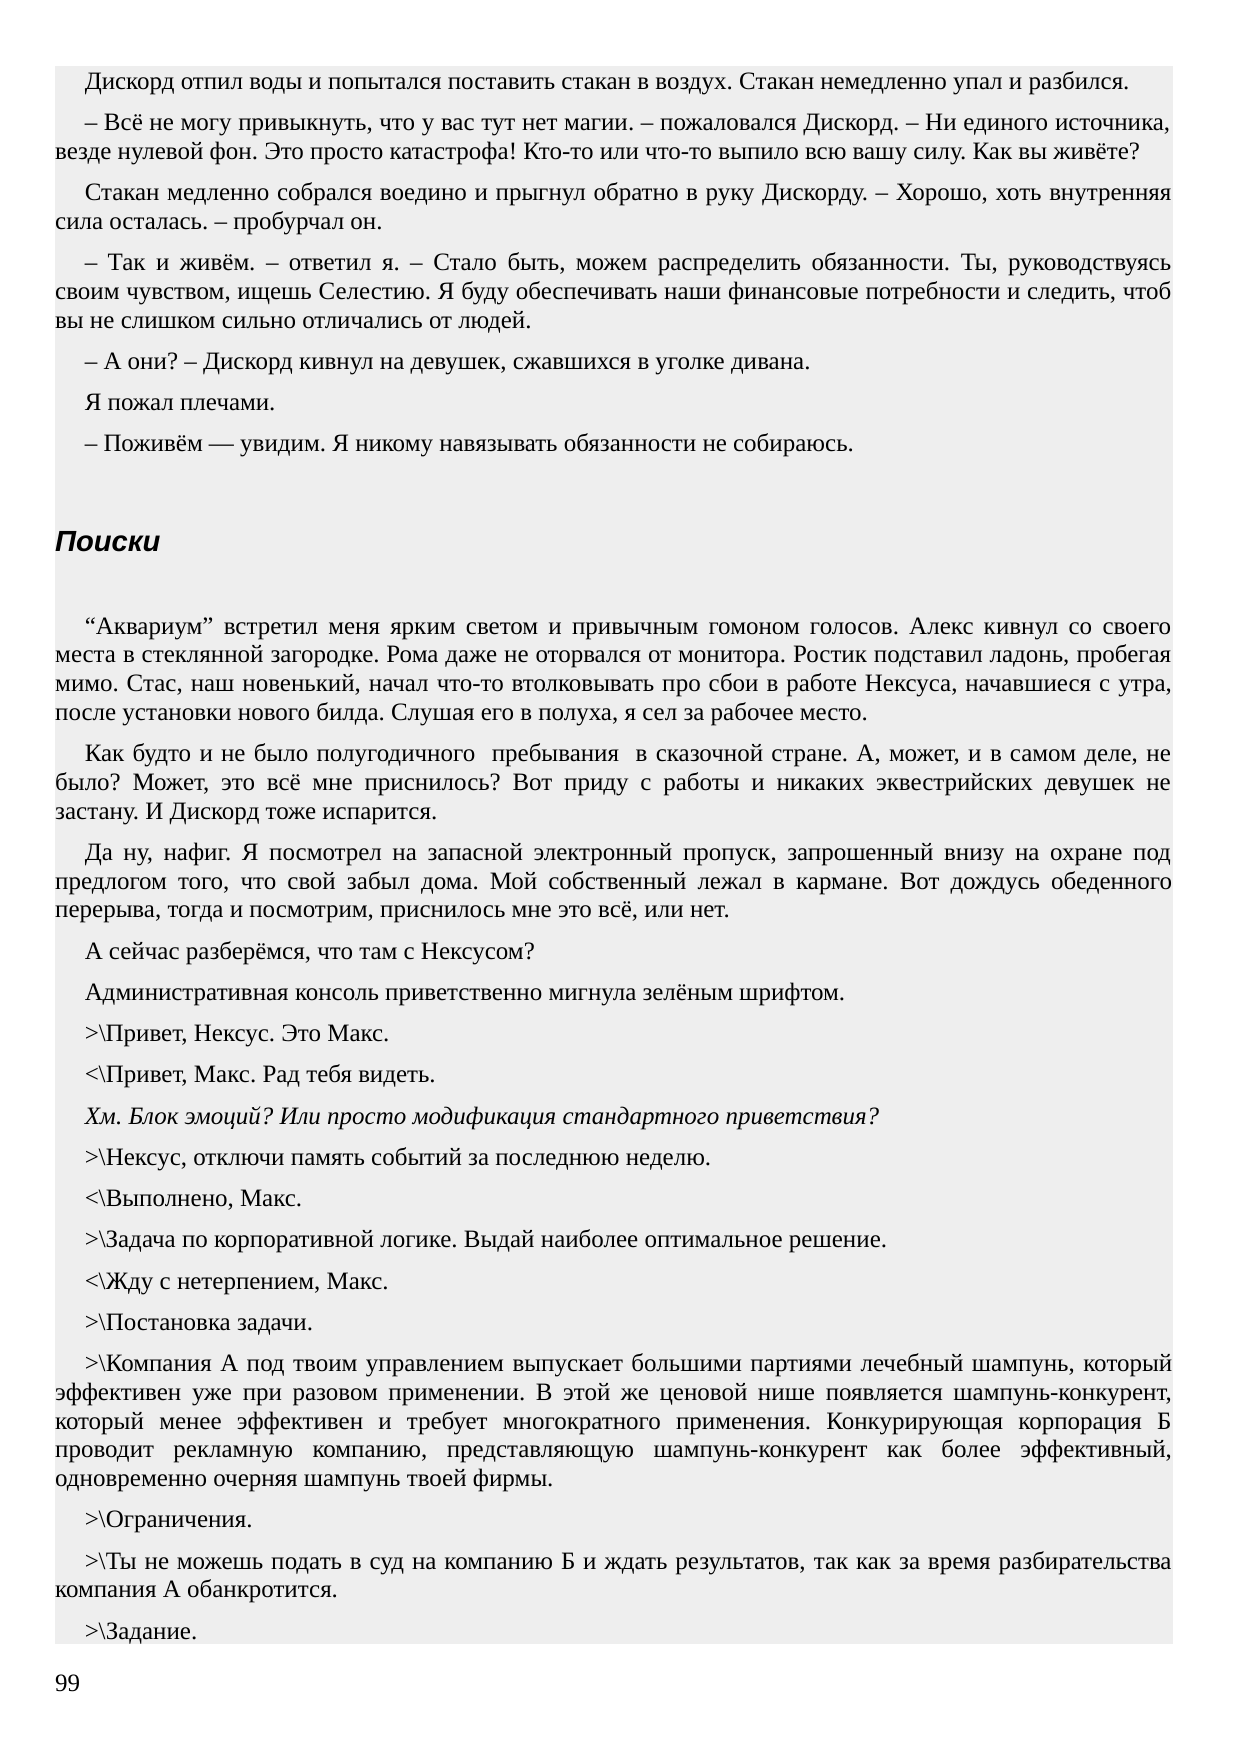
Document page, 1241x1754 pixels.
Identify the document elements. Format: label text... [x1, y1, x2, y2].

text >\Задание. [55, 1616, 1173, 1644]
text Да ну, нафиг. Я посмотрел на запасной электронный пропуск, запрошенный внизу на охране под предлогом того, что свой забыл дома. Мой собственный лежал в кармане. Вот дождусь обеденного перерыва, тогда и посмотрим, приснилось мне это всё, или нет. [55, 837, 1173, 923]
text <\Жду с нетерпением, Макс. [55, 1266, 1173, 1294]
subtitle Поиски [55, 523, 1173, 557]
text >\Нексус, отключи память событий за последнюю неделю. [55, 1142, 1173, 1171]
text Дискорд отпил воды и попытался поставить стакан в воздух. Стакан немедленно упал и разбился. [55, 66, 1173, 95]
text <\Выполнено, Макс. [55, 1183, 1173, 1212]
text – Так и живём. – ответил я. – Стало быть, можем распределить обязанности. Ты, руководствуясь своим чувством, ищешь Селестию. Я буду обеспечивать наши финансовые потребности и следить, чтоб вы не слишком сильно отличались от людей. [55, 247, 1173, 333]
text “Аквариум” встретил меня ярким светом и привычным гомоном голосов. Алекс кивнул со своего места в стеклянной загородке. Рома даже не оторвался от монитора. Ростик подставил ладонь, пробегая мимо. Стас, наш новенький, начал что-то втолковывать про сбои в работе Нексуса, начавшиеся с утра, после установки нового билда. Слушая его в полуха, я сел за рабочее место. [55, 611, 1173, 726]
text >\Ты не можешь подать в суд на компанию Б и ждать результатов, так как за время разбирательства компания А обанкротится. [55, 1546, 1173, 1603]
text >\Ограничения. [55, 1504, 1173, 1533]
text Хм. Блок эмоций? Или просто модификация стандартного приветствия? [55, 1101, 1173, 1129]
text – А они? – Дискорд кивнул на девушек, сжавшихся в уголке дивана. [55, 346, 1173, 375]
text >\Компания А под твоим управлением выпускает большими партиями лечебный шампунь, который эффективен уже при разовом применении. В этой же ценовой нише появляется шампунь-конкурент, который менее эффективен и требует многократного применения. Конкурирующая корпорация Б проводит рекламную компанию, представляющую шампунь-конкурент как более эффективный, одновременно очерняя шампунь твоей фирмы. [55, 1348, 1173, 1492]
text – Поживём — увидим. Я никому навязывать обязанности не собираюсь. [55, 428, 1173, 457]
text >\Постановка задачи. [55, 1307, 1173, 1336]
text >\Привет, Нексус. Это Макс. [55, 1018, 1173, 1047]
text Я пожал плечами. [55, 387, 1173, 416]
text Как будто и не было полугодичного пребывания в сказочной стране. А, может, и в самом деле, не было? Может, это всё мне приснилось? Вот приду с работы и никаких эквестрийских девушек не застану. И Дискорд тоже испарится. [55, 738, 1173, 824]
text >\Задача по корпоративной логике. Выдай наиболее оптимальное решение. [55, 1224, 1173, 1253]
text Стакан медленно собрался воедино и прыгнул обратно в руку Дискорду. – Хорошо, хоть внутренняя сила осталась. – пробурчал он. [55, 177, 1173, 235]
text А сейчас разберёмся, что там с Нексусом? [55, 936, 1173, 964]
text – Всё не могу привыкнуть, что у вас тут нет магии. – пожаловался Дискорд. – Ни единого источника, везде нулевой фон. Это просто катастрофа! Кто-то или что-то выпило всю вашу силу. Как вы живёте? [55, 107, 1173, 165]
text Административная консоль приветственно мигнула зелёным шрифтом. [55, 977, 1173, 1006]
text <\Привет, Макс. Рад тебя видеть. [55, 1059, 1173, 1088]
